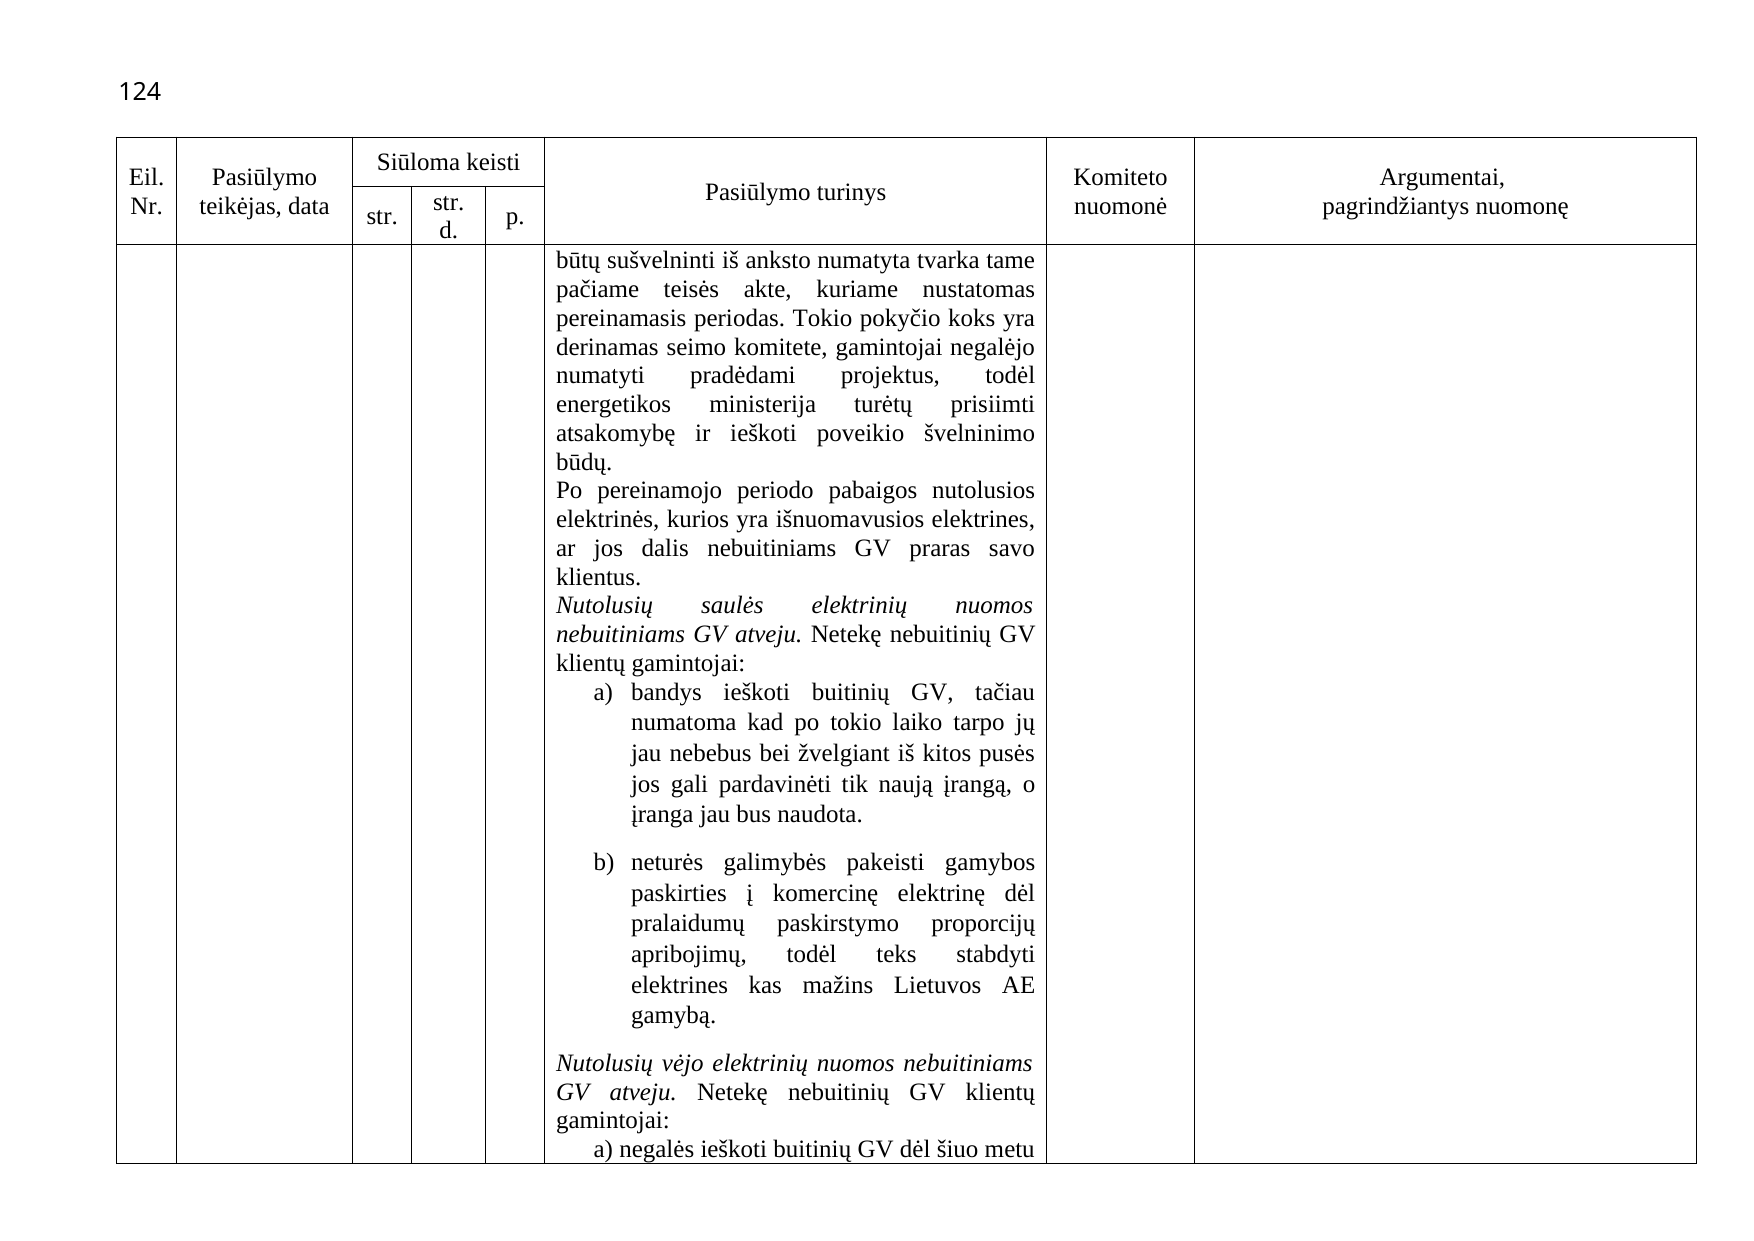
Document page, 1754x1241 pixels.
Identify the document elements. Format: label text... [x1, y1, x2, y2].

table_cell str. d. [412, 187, 485, 244]
table_cell p. [486, 187, 544, 244]
table_header Siūloma keisti [353, 138, 544, 186]
table_cell str. [353, 187, 411, 244]
table_cell [1195, 245, 1696, 1163]
table_cell [353, 245, 411, 1163]
table_header Komiteto nuomonė [1047, 138, 1194, 244]
table_cell būtų sušvelninti iš anksto numatyta tvarka tame pačiame teisės akte, kuriame nustatomas pereinamasis periodas. Tokio pokyčio koks yra derinamas seimo komitete, gamintojai negalėjo numatyti pradėdami projektus, todėl energetikos ministerija turėtų prisiimti atsakomybę ir ieškoti poveikio švelninimo būdų. Po pereinamojo periodo pabaigos nutolusios elektrinės, kurios yra išnuomavusios elektrines, ar jos dalis nebuitiniams GV praras savo klientus. Nutolusių saulės elektrinių nuomos nebuitiniams GV atveju. Netekę nebuitinių GV klientų gamintojai: bandys ieškoti buitinių GV, tačiau numatoma kad po tokio laiko tarpo jų jau nebebus bei žvelgiant iš kitos pusės jos gali pardavinėti tik naują įrangą, o įranga jau bus naudota. neturės galimybės pakeisti gamybos paskirties į komercinę elektrinę dėl pralaidumų paskirstymo proporcijų apribojimų, todėl teks stabdyti elektrines kas mažins Lietuvos AE gamybą. Nutolusių vėjo elektrinių nuomos nebuitiniams GV atveju. Netekę nebuitinių GV klientų gamintojai: a) negalės ieškoti buitinių GV dėl šiuo metu [545, 245, 1046, 1163]
table_header Pasiūlymo teikėjas, data [177, 138, 352, 244]
table_header Eil. Nr. [117, 138, 176, 244]
table_cell [177, 245, 352, 1163]
table_cell [117, 245, 176, 1163]
table_cell [412, 245, 485, 1163]
table_header Pasiūlymo turinys [545, 138, 1046, 244]
table_cell [486, 245, 544, 1163]
table_cell [1047, 245, 1194, 1163]
table_header Argumentai, pagrindžiantys nuomonę [1195, 138, 1696, 244]
